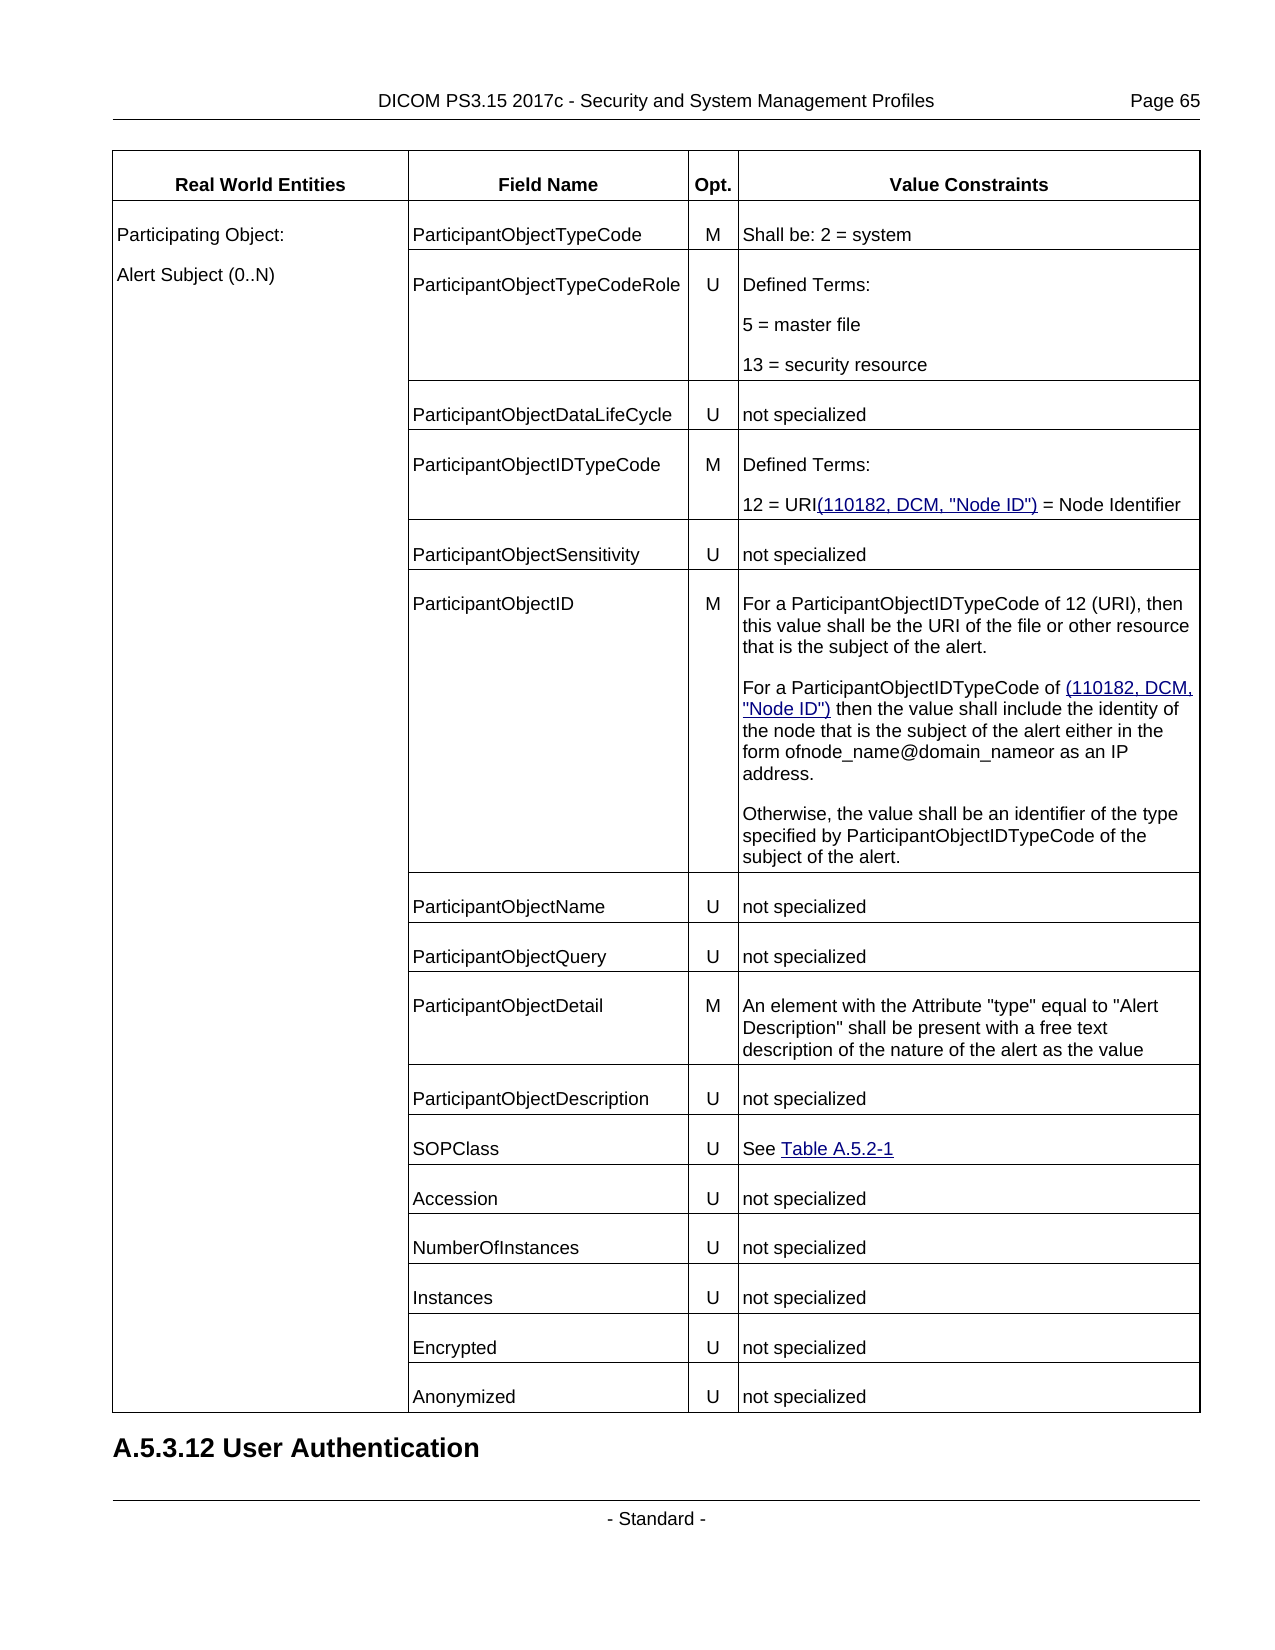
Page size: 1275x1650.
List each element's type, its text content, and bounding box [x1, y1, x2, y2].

table_header Real World Entities [113, 151, 408, 200]
table_cell U [689, 250, 738, 380]
table_cell ParticipantObjectIDTypeCode [409, 430, 688, 519]
table_cell M [689, 430, 738, 519]
table_cell not specialized [739, 873, 1199, 922]
table_cell U [689, 1363, 738, 1412]
table_cell ParticipantObjectDescription [409, 1065, 688, 1114]
table_cell Anonymized [409, 1363, 688, 1412]
table_cell Participating Object: Alert Subject (0..N) [113, 201, 408, 1412]
table_cell NumberOfInstances [409, 1214, 688, 1263]
table_cell not specialized [739, 1214, 1199, 1263]
table_cell U [689, 873, 738, 922]
table_cell SOPClass [409, 1115, 688, 1163]
table_cell ParticipantObjectTypeCode [409, 201, 688, 249]
table_cell Shall be: 2 = system [739, 201, 1199, 249]
table_cell U [689, 923, 738, 971]
table_cell Accession [409, 1165, 688, 1213]
table_cell Defined Terms: 12 = URI(110182, DCM, "Node ID") = Node Identifier [739, 430, 1199, 519]
table_cell not specialized [739, 1065, 1199, 1114]
table_cell ParticipantObjectDataLifeCycle [409, 381, 688, 429]
table_cell not specialized [739, 1264, 1199, 1312]
table_cell U [689, 1065, 738, 1114]
text A.5.3.12 User Authentication [112, 1432, 1200, 1463]
table_cell M [689, 570, 738, 872]
table_cell not specialized [739, 923, 1199, 971]
table_cell not specialized [739, 1165, 1199, 1213]
table_cell U [689, 1165, 738, 1213]
table_cell U [689, 1214, 738, 1263]
table_cell ParticipantObjectName [409, 873, 688, 922]
table_cell not specialized [739, 381, 1199, 429]
table_header Field Name [409, 151, 688, 200]
table_cell See Table A.5.2-1 [739, 1115, 1199, 1163]
table_cell U [689, 1115, 738, 1163]
table_cell Instances [409, 1264, 688, 1312]
table_cell Defined Terms: 5 = master file 13 = security resource [739, 250, 1199, 380]
table_cell M [689, 201, 738, 249]
table_cell ParticipantObjectID [409, 570, 688, 872]
table_cell not specialized [739, 1314, 1199, 1362]
table_cell ParticipantObjectQuery [409, 923, 688, 971]
table_cell U [689, 520, 738, 569]
table_cell Encrypted [409, 1314, 688, 1362]
table_cell M [689, 972, 738, 1064]
table_cell ParticipantObjectSensitivity [409, 520, 688, 569]
table_header Opt. [689, 151, 738, 200]
table_cell ParticipantObjectTypeCodeRole [409, 250, 688, 380]
table_cell U [689, 1314, 738, 1362]
table_cell not specialized [739, 1363, 1199, 1412]
table_cell An element with the Attribute "type" equal to "Alert Description" shall be present with a free text description of the nature of the alert as the value [739, 972, 1199, 1064]
table_header Value Constraints [739, 151, 1199, 200]
table_cell ParticipantObjectDetail [409, 972, 688, 1064]
table_cell For a ParticipantObjectIDTypeCode of 12 (URI), then this value shall be the URI of the file or other resource that is the subject of the alert. For a ParticipantObjectIDTypeCode of (110182, DCM, "Node ID") then the value shall include the identity of the node that is the subject of the alert either in the form ofnode_name@domain_nameor as an IP address. Otherwise, the value shall be an identifier of the type specified by ParticipantObjectIDTypeCode of the subject of the alert. [739, 570, 1199, 872]
table_cell U [689, 381, 738, 429]
table_cell not specialized [739, 520, 1199, 569]
table_cell U [689, 1264, 738, 1312]
